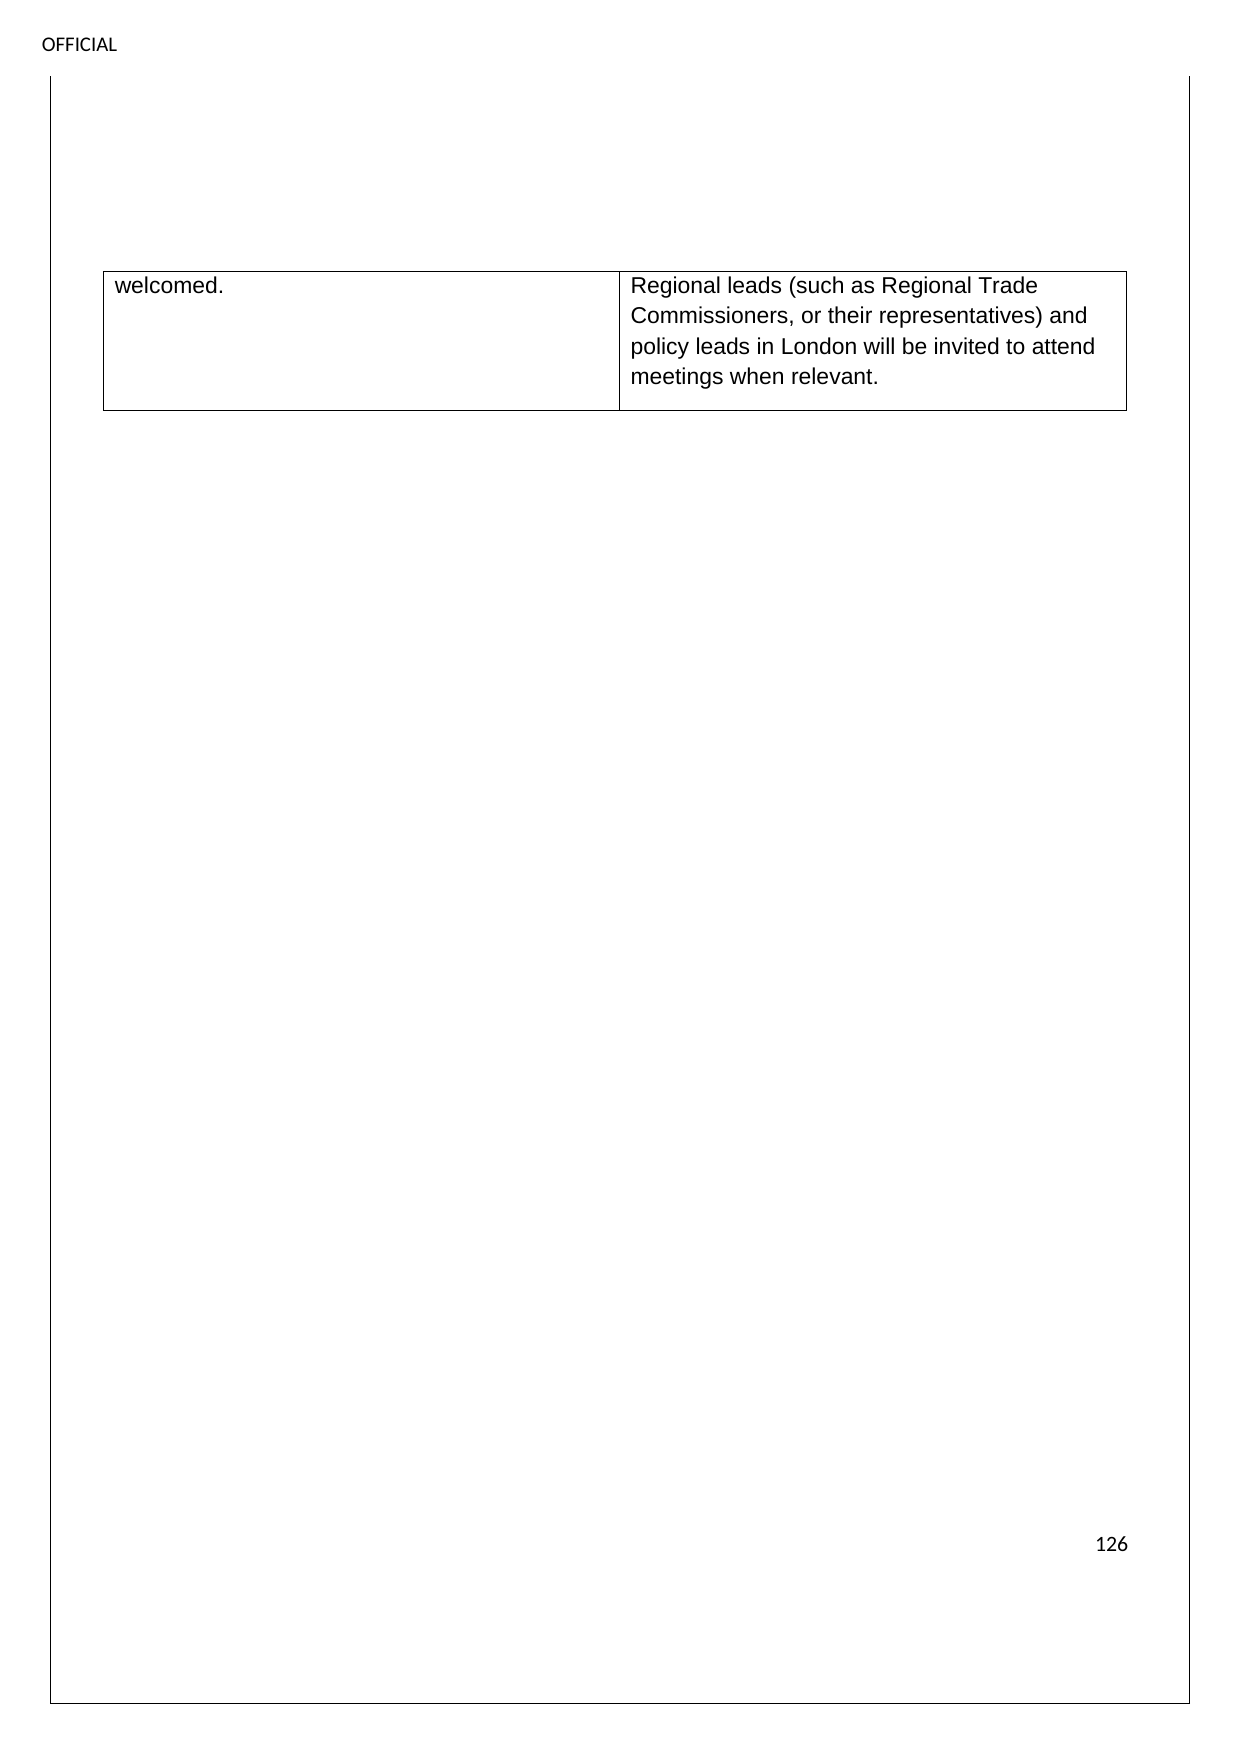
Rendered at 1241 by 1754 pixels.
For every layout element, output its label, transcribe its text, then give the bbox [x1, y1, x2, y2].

table_cell Regional leads (such as Regional Trade Commissioners, or their representatives) and policy leads in London will be invited to attend meetings when relevant. [620, 272, 1126, 410]
table_cell welcomed. [104, 272, 619, 410]
